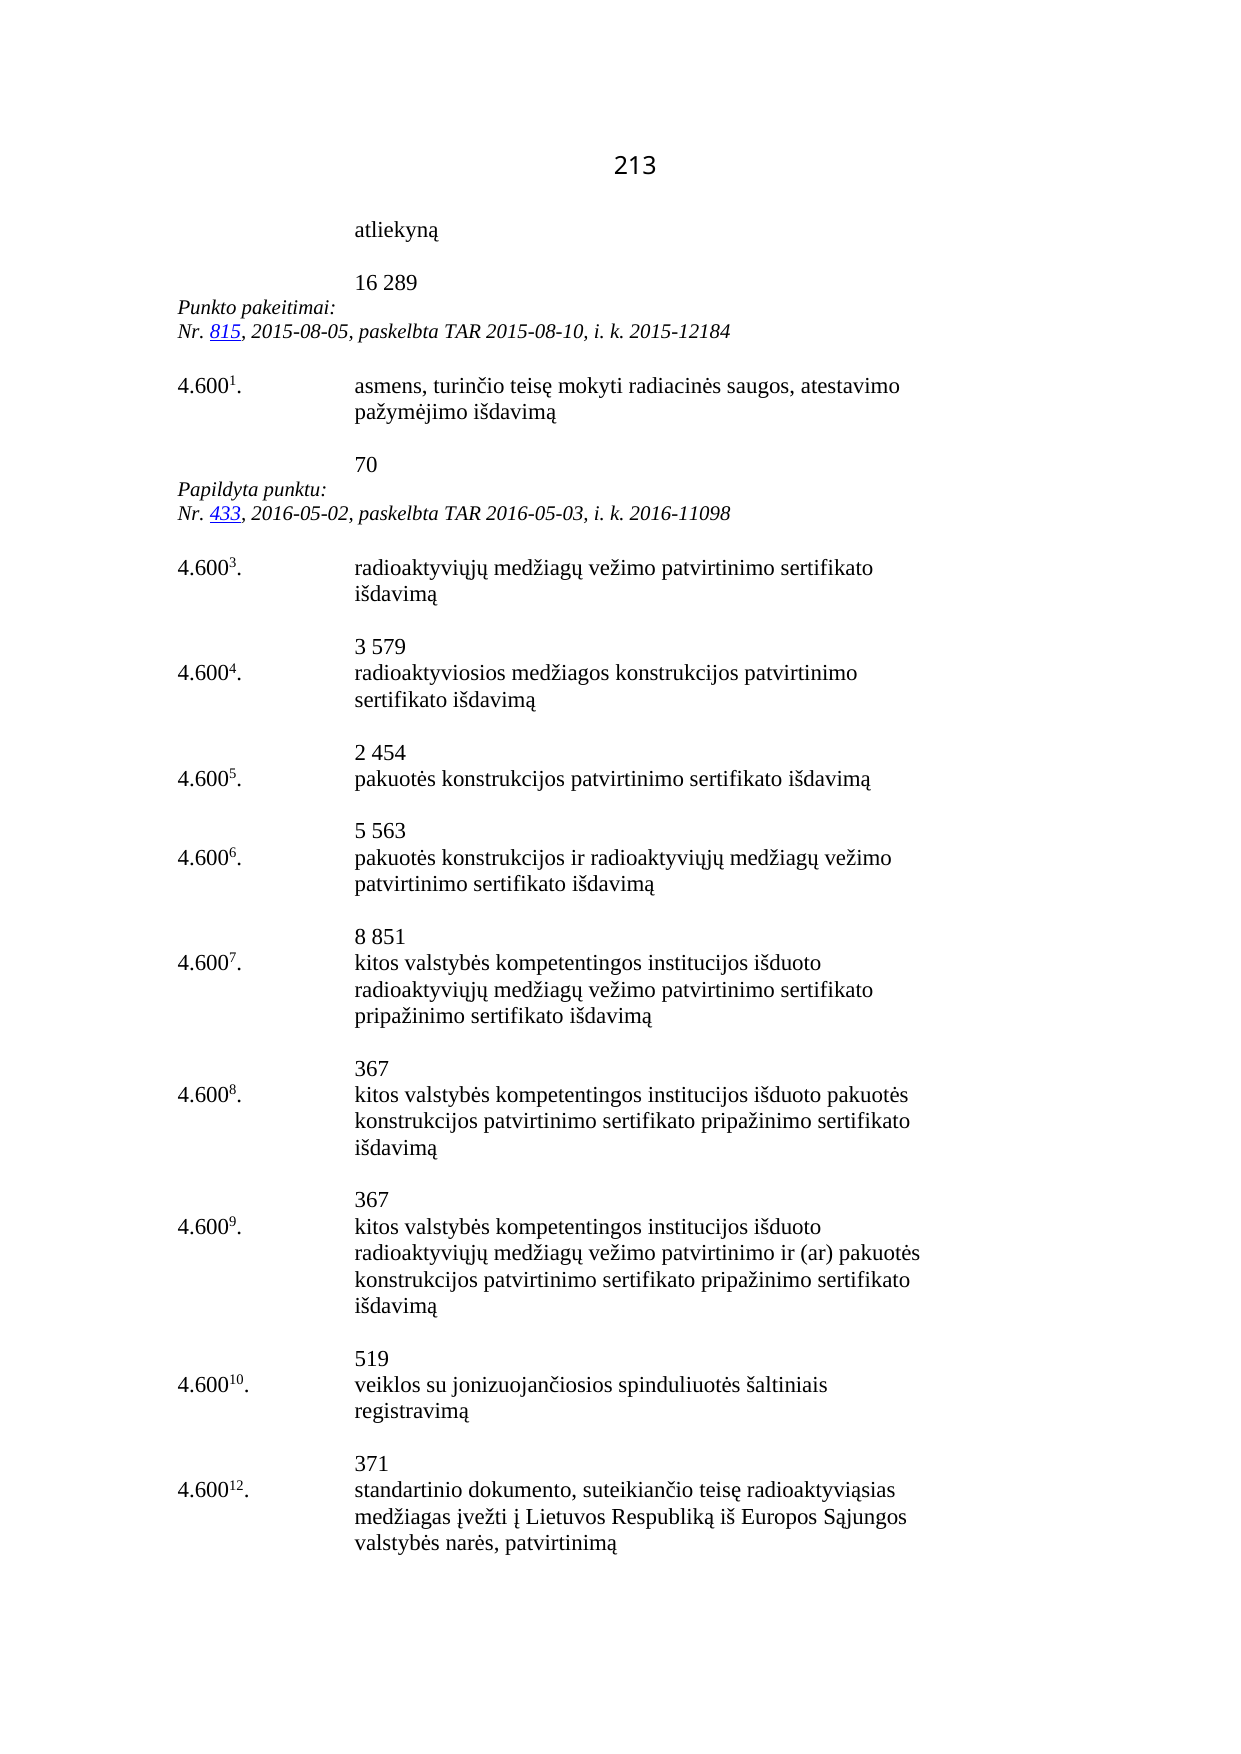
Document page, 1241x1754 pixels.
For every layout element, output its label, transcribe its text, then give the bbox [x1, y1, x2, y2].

text 4.6005. pakuotės konstrukcijos patvirtinimo sertifikato išdavimą 5 563 [177, 765, 945, 844]
text 4.6001. asmens, turinčio teisę mokyti radiacinės saugos, atestavimo pažymėjimo išdavimą 70 [177, 372, 945, 477]
text 4.6007. kitos valstybės kompetentingos institucijos išduoto radioaktyviųjų medžiagų vežimo patvirtinimo sertifikato pripažinimo sertifikato išdavimą 367 [177, 949, 945, 1081]
text 4.6003. radioaktyviųjų medžiagų vežimo patvirtinimo sertifikato išdavimą 3 579 [177, 554, 945, 659]
text atliekyną 16 289 [354, 216, 945, 295]
text 4.60010. veiklos su jonizuojančiosios spinduliuotės šaltiniais registravimą 371 [177, 1371, 945, 1476]
text 4.60012. standartinio dokumento, suteikiančio teisę radioaktyviąsias medžiagas įvežti į Lietuvos Respubliką iš Europos Sąjungos valstybės narės, patvirtinimą [177, 1476, 945, 1556]
text 4.6006. pakuotės konstrukcijos ir radioaktyviųjų medžiagų vežimo patvirtinimo sertifikato išdavimą 8 851 [177, 844, 945, 949]
text 4.6004. radioaktyviosios medžiagos konstrukcijos patvirtinimo sertifikato išdavimą 2 454 [177, 659, 945, 765]
text 4.6008. kitos valstybės kompetentingos institucijos išduoto pakuotės konstrukcijos patvirtinimo sertifikato pripažinimo sertifikato išdavimą 367 [177, 1081, 945, 1213]
text Papildyta punktu: [177, 477, 1093, 501]
text 4.6009. kitos valstybės kompetentingos institucijos išduoto radioaktyviųjų medžiagų vežimo patvirtinimo ir (ar) pakuotės konstrukcijos patvirtinimo sertifikato pripažinimo sertifikato išdavimą 519 [177, 1213, 945, 1371]
text Nr. 433, 2016-05-02, paskelbta TAR 2016-05-03, i. k. 2016-11098 [177, 501, 1093, 525]
text Nr. 815, 2015-08-05, paskelbta TAR 2015-08-10, i. k. 2015-12184 [177, 319, 1093, 343]
text Punkto pakeitimai: [177, 295, 1093, 319]
